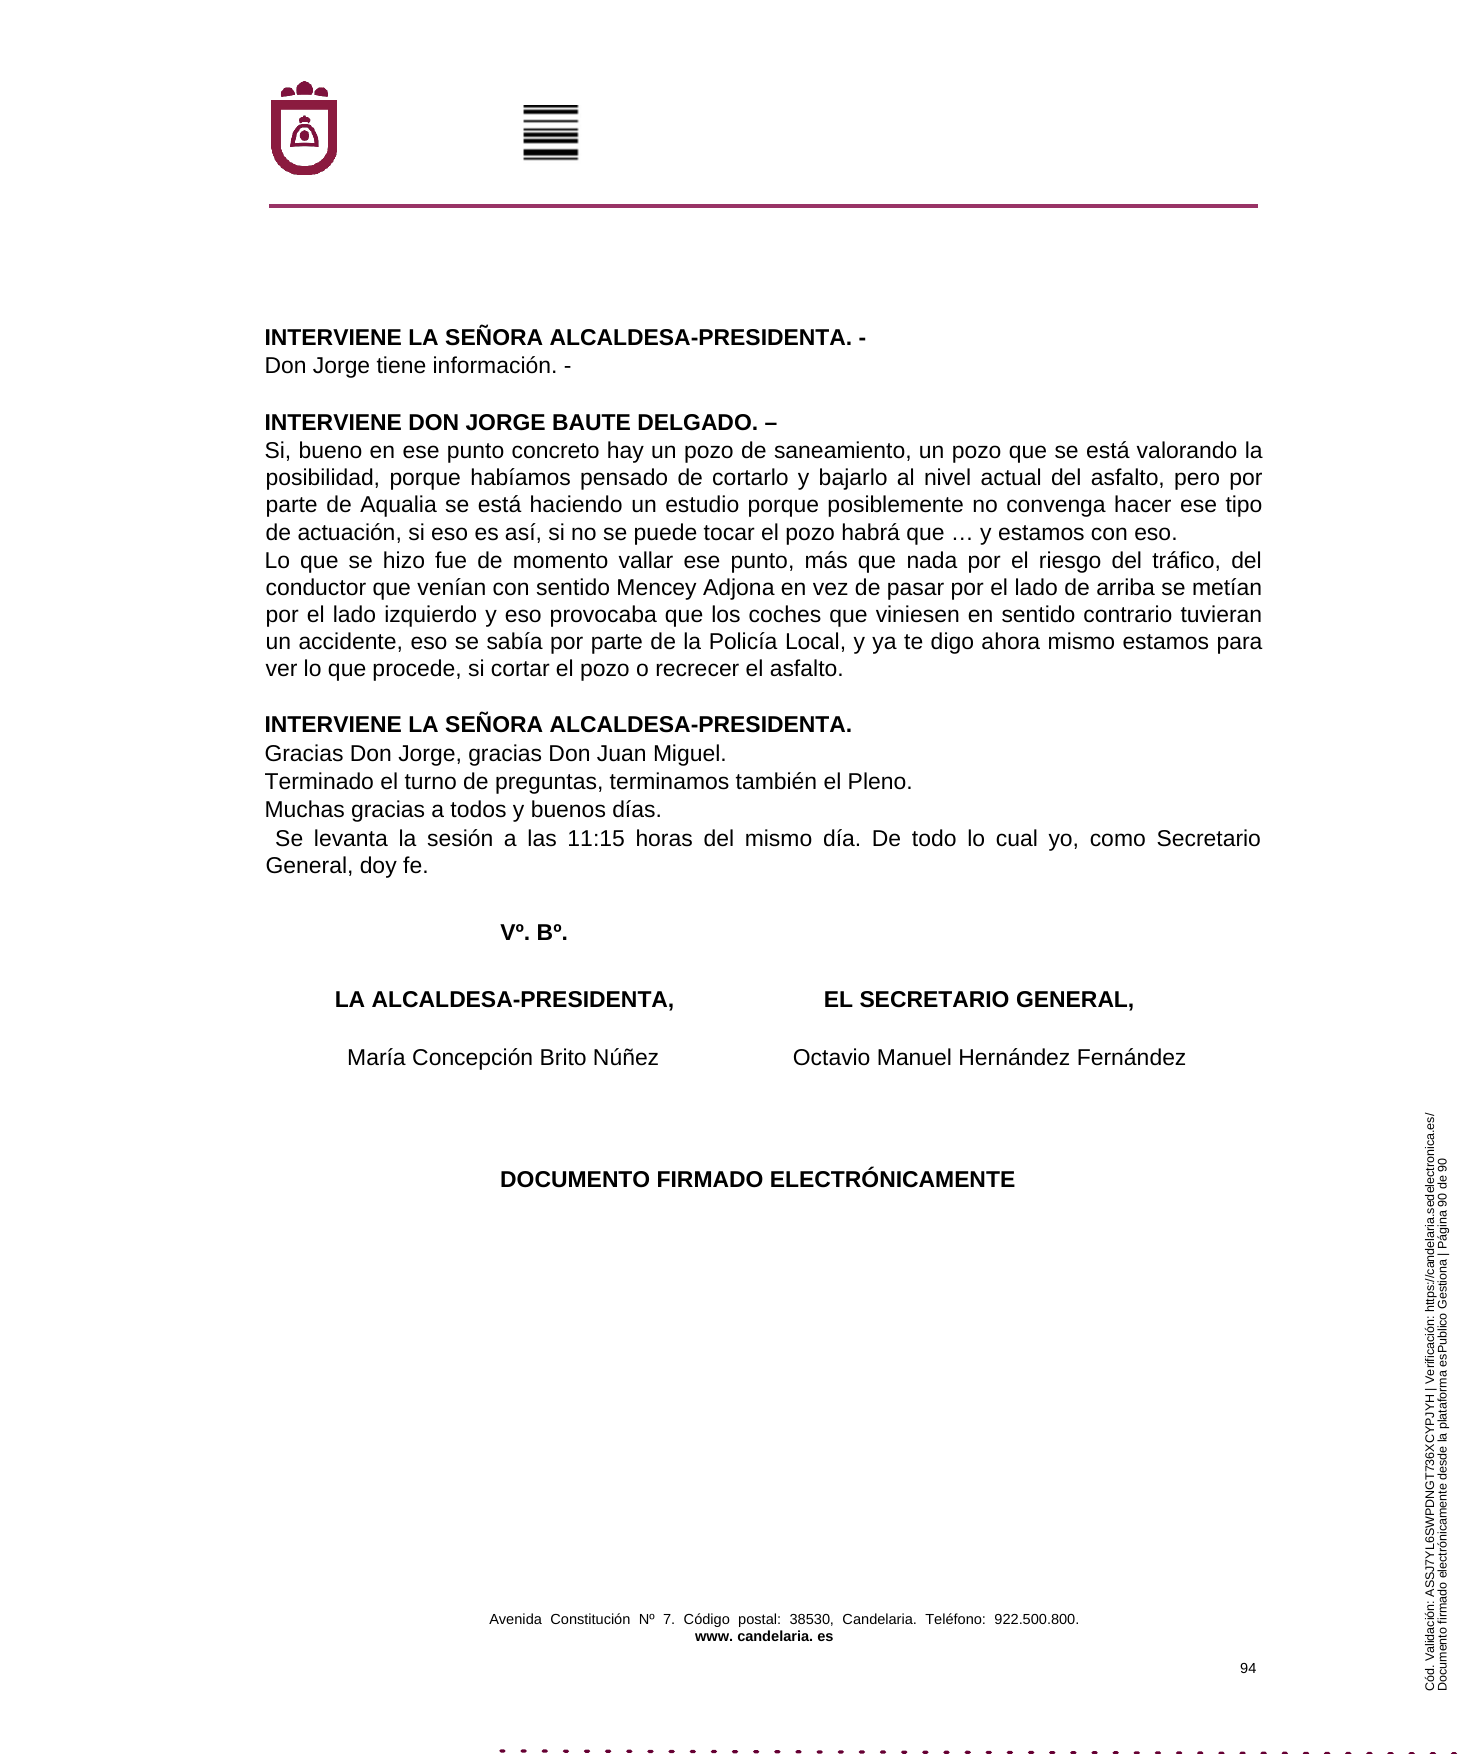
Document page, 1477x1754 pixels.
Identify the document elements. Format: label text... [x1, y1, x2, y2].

subtitle DOCUMENTO FIRMADO ELECTRÓNICAMENTE [229, 1166, 1298, 1192]
text Gracias Don Jorge, gracias Don Juan Miguel. [264, 740, 1263, 766]
text Muchas gracias a todos y buenos días. [264, 796, 1263, 823]
text Se levanta la sesión a las 11:15 horas del mismo día. De todo lo cual yo, como Secretario General, doy fe. [264, 825, 1263, 878]
text LA ALCALDESA-PRESIDENTA, EL SECRETARIO GENERAL, [229, 985, 1362, 1013]
text Si, bueno en ese punto concreto hay un pozo de saneamiento, un pozo que se está valorando la posibilidad, porque habíamos pensado de cortarlo y bajarlo al nivel actual del asfalto, pero por parte de Aqualia se está haciendo un estudio porque posiblemente no convenga hacer ese tipo de actuación, si eso es así, si no se puede tocar el pozo habrá que … y estamos con eso. [264, 437, 1263, 545]
text Vº. Bº. [264, 919, 1264, 945]
text Terminado el turno de preguntas, terminamos también el Pleno. [264, 768, 1263, 794]
text INTERVIENE LA SEÑORA ALCALDESA-PRESIDENTA. [264, 711, 1264, 738]
text INTERVIENE LA SEÑORA ALCALDESA-PRESIDENTA. - [264, 323, 1264, 350]
text INTERVIENE DON JORGE BAUTE DELGADO. – [264, 408, 1264, 435]
text Don Jorge tiene información. - [264, 352, 1263, 378]
text María Concepción Brito Núñez Octavio Manuel Hernández Fernández [264, 1044, 1263, 1070]
text Lo que se hizo fue de momento vallar ese punto, más que nada por el riesgo del tráfico, del conductor que venían con sentido Mencey Adjona en vez de pasar por el lado de arriba se metían por el lado izquierdo y eso provocaba que los coches que viniesen en sentido contrario tuvieran un accidente, eso se sabía por parte de la Policía Local, y ya te digo ahora mismo estamos para ver lo que procede, si cortar el pozo o recrecer el asfalto. [264, 547, 1263, 681]
